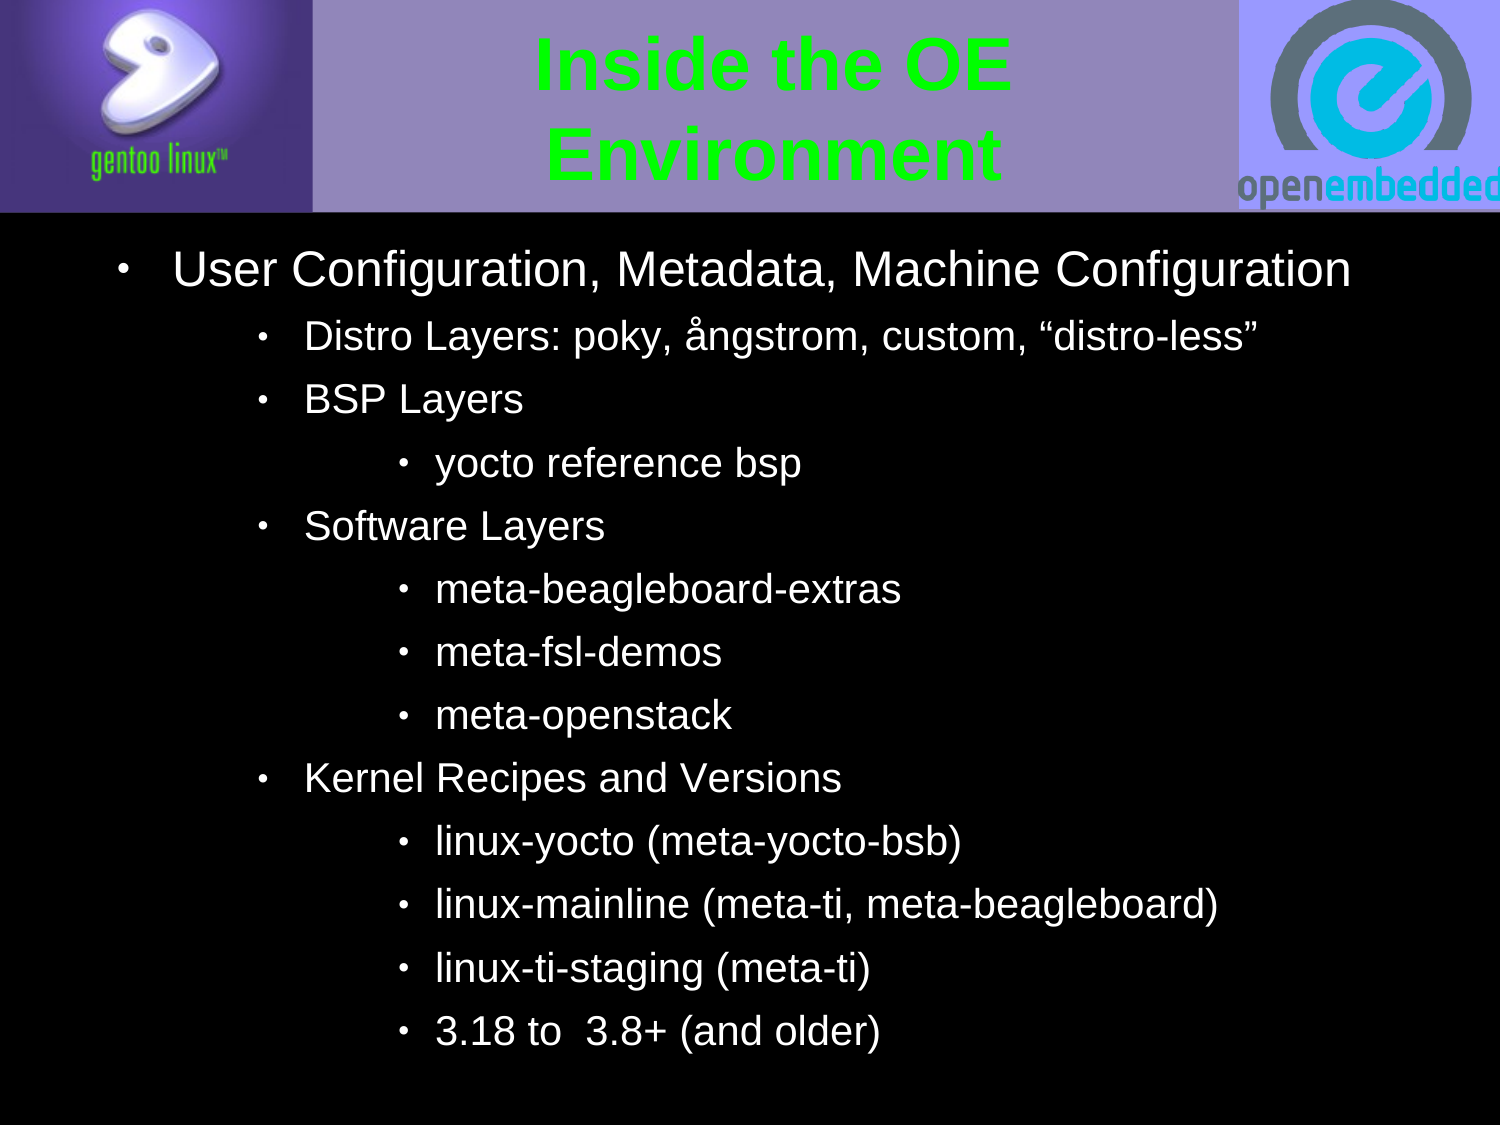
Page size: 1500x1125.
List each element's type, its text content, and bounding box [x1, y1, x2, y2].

picture [1238, 0, 1500, 210]
picture [0, 0, 302, 184]
list User Configuration, Metadata, Machine Configuration Distro Layers: poky, ångstrom, custom, “distro-less” BSP Layers yocto reference bsp Software Layers meta-beagleboard-extras meta-fsl-demos meta-openstack Kernel Recipes and Versions linux-yocto (meta-yocto-bsb) linux-mainline (meta-ti, meta-beagleboard) linux-ti-staging (meta-ti) 3.18 to 3.8+ (and older) [60, 238, 1441, 1072]
title Inside the OE Environment [319, 12, 1230, 201]
